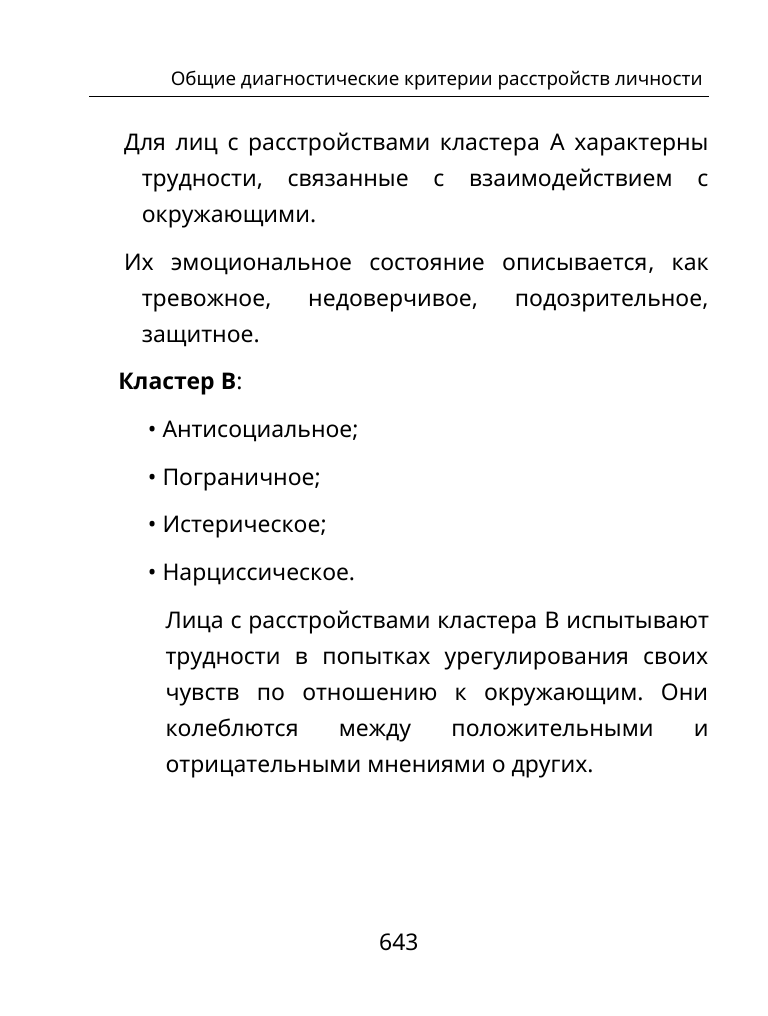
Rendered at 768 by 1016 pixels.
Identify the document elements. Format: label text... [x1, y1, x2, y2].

list Истерическое; [148, 508, 709, 539]
list Лица с расстройствами кластера B испытывают трудности в попытках урегулирования своих чувств по отношению к окружающим. Они колеблются между положительными и отрицательными мнениями о других. [148, 604, 709, 779]
list Кластер B: [118, 365, 709, 396]
list Для лиц с расстройствами кластера A характерны трудности, связанные с взаимодействием с окружающими. [124, 126, 709, 229]
list Их эмоциональное состояние описывается, как тревожное, недоверчивое, подозрительное, защитное. [124, 246, 709, 349]
list Пограничное; [148, 461, 709, 492]
list Нарциссическое. [148, 556, 709, 587]
list Антисоциальное; [148, 413, 709, 444]
